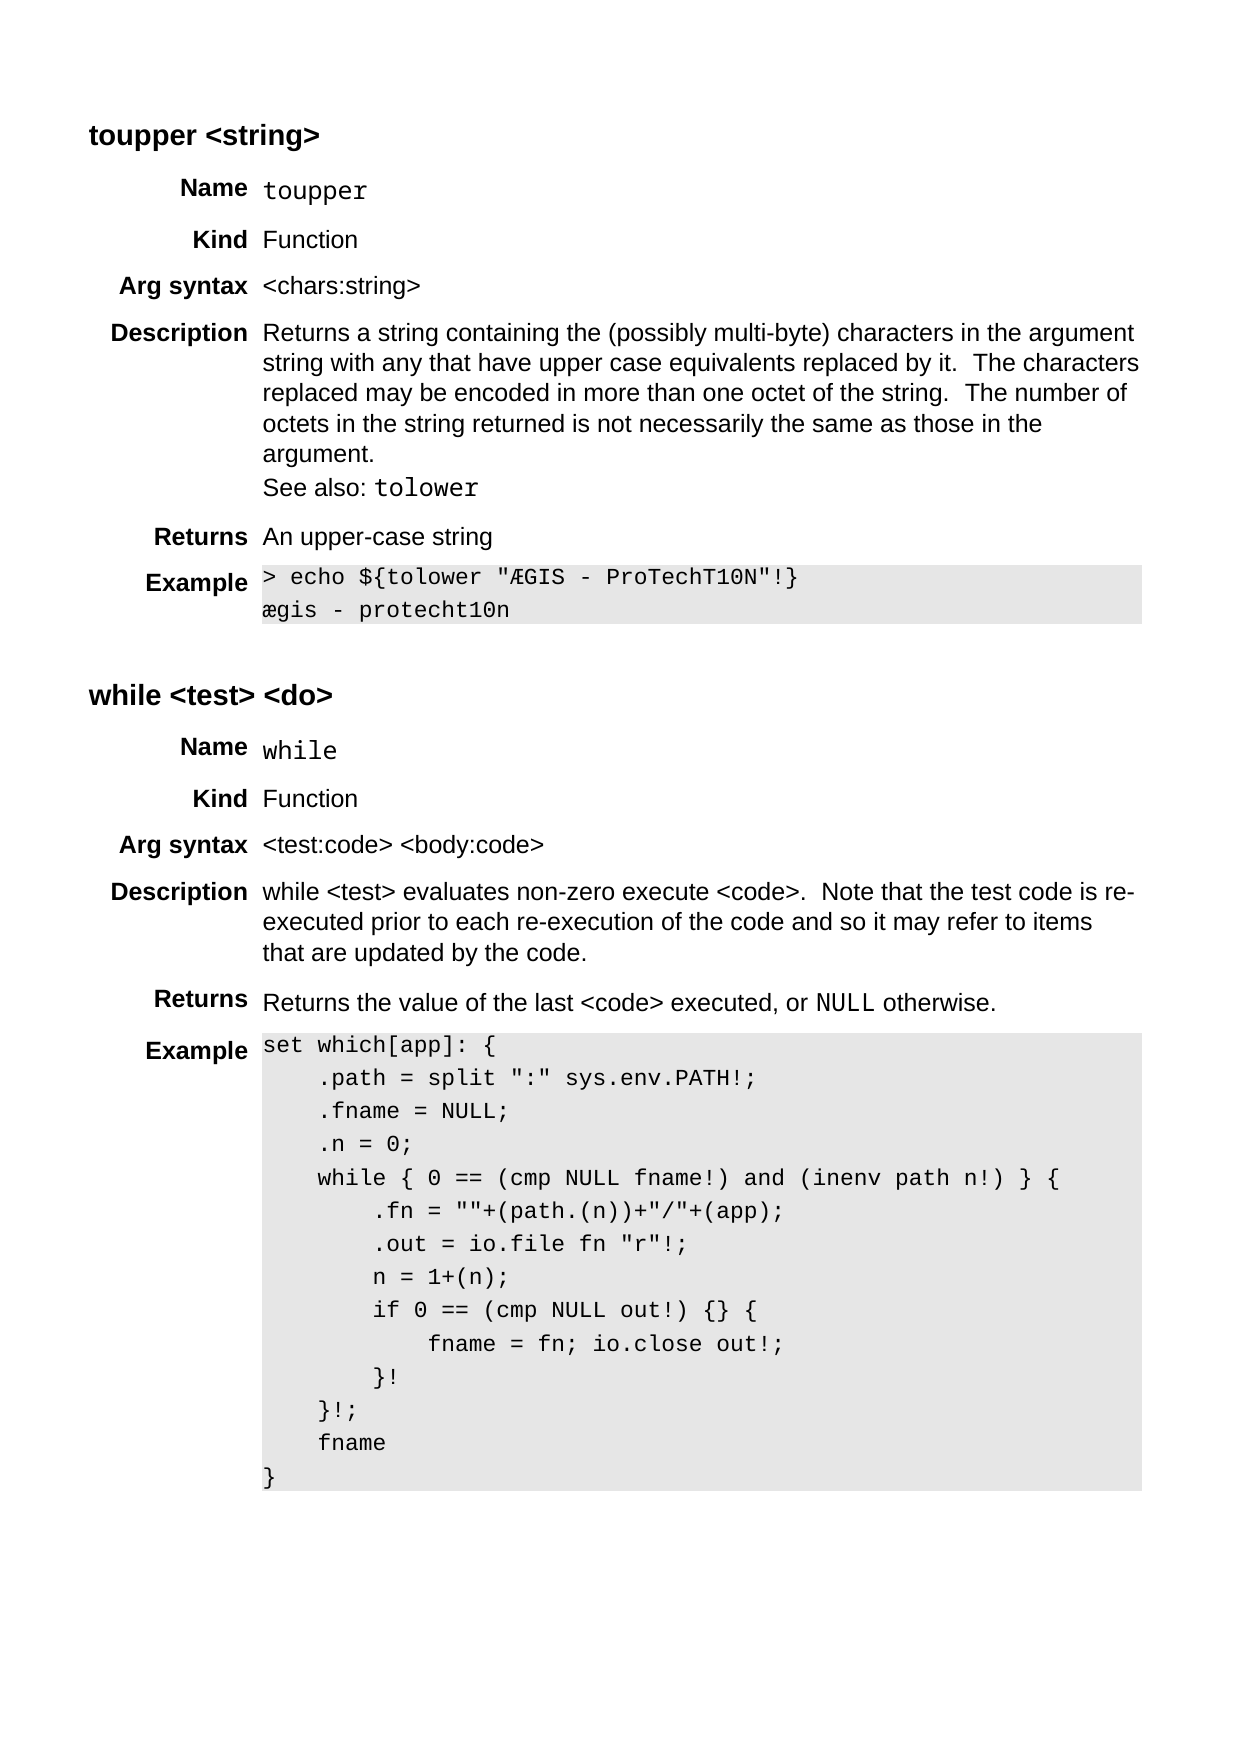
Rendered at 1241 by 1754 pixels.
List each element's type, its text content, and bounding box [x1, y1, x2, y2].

table_cell Arg syntax [89, 262, 259, 309]
table_cell <chars:string> [260, 262, 1145, 309]
table_cell Function [260, 775, 1145, 822]
table_cell Returns [89, 975, 259, 1027]
table_cell Function [260, 216, 1145, 262]
table_header Name [89, 724, 259, 775]
table_header while [260, 724, 1145, 775]
table_cell Description [89, 868, 259, 975]
table_header Name [89, 164, 259, 216]
table_cell Example [89, 559, 259, 630]
table_cell Arg syntax [89, 822, 259, 868]
table_cell Kind [89, 775, 259, 822]
table_cell <test:code> <body:code> [260, 822, 1145, 868]
table_cell Returns a string containing the (possibly multi-byte) characters in the argument string with any that have upper case equivalents replaced by it. The characters replaced may be encoded in more than one octet of the string. The number of octets in the string returned is not necessarily the same as those in the argument. See also: tolower [260, 309, 1145, 513]
table_cell An upper-case string [260, 513, 1145, 559]
table_cell set which[app]: { .path = split ":" sys.env.PATH!; .fname = NULL; .n = 0; while { 0 == (cmp NULL fname!) and (inenv path n!) } { .fn = ""+(path.(n))+"/"+(app); .out = io.file fn "r"!; n = 1+(n); if 0 == (cmp NULL out!) {} { fname = fn; io.close out!; }! }!; fname } [260, 1027, 1145, 1497]
table_cell Returns the value of the last <code> executed, or NULL otherwise. [260, 975, 1145, 1027]
table_cell > echo ${tolower "ÆGIS - ProTechT10N"!} ægis - protecht10n [260, 559, 1145, 630]
table_cell Kind [89, 216, 259, 262]
table_header toupper [260, 164, 1145, 216]
table_cell while <test> evaluates non-zero execute <code>. Note that the test code is re-executed prior to each re-execution of the code and so it may refer to items that are updated by the code. [260, 868, 1145, 975]
table_cell Example [89, 1027, 259, 1497]
table_cell Returns [89, 513, 259, 559]
subtitle toupper <string> [88, 118, 1145, 152]
table_cell Description [89, 309, 259, 513]
subtitle while <test> <do> [88, 677, 1145, 711]
